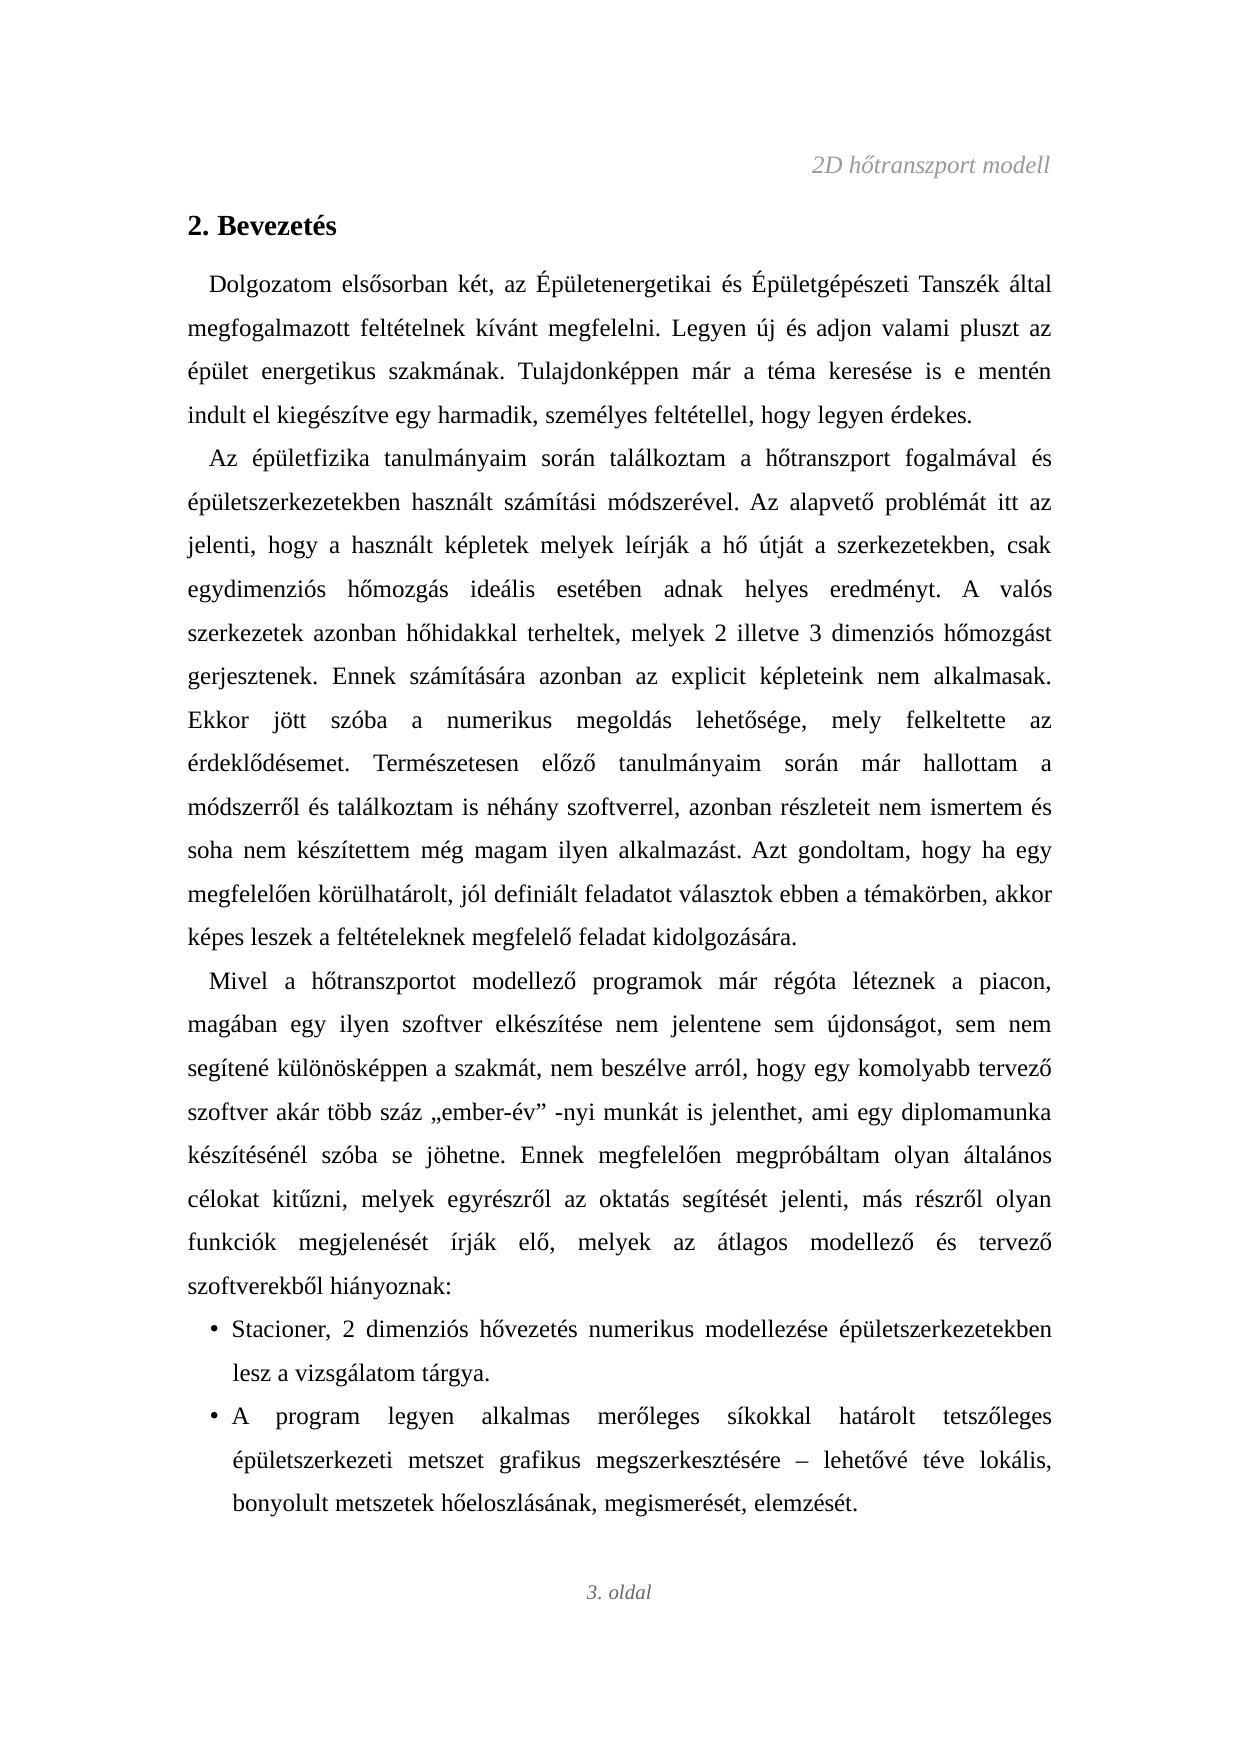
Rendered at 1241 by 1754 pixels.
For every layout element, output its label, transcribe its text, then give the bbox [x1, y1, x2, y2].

text Az épületfizika tanulmányaim során találkoztam a hőtranszport fogalmával és épületszerkezetekben használt számítási módszerével. Az alapvető problémát itt az jelenti, hogy a használt képletek melyek leírják a hő útját a szerkezetekben, csak egydimenziós hőmozgás ideális esetében adnak helyes eredményt. A valós szerkezetek azonban hőhidakkal terheltek, melyek 2 illetve 3 dimenziós hőmozgást gerjesztenek. Ennek számítására azonban az explicit képleteink nem alkalmasak. Ekkor jött szóba a numerikus megoldás lehetősége, mely felkeltette az érdeklődésemet. Természetesen előző tanulmányaim során már hallottam a módszerről és találkoztam is néhány szoftverrel, azonban részleteit nem ismertem és soha nem készítettem még magam ilyen alkalmazást. Azt gondoltam, hogy ha egy megfelelően körülhatárolt, jól definiált feladatot választok ebben a témakörben, akkor képes leszek a feltételeknek megfelelő feladat kidolgozására. [187, 443, 1053, 951]
list Stacioner, 2 dimenziós hővezetés numerikus modellezése épületszerkezetekben lesz a vizsgálatom tárgya. [210, 1314, 1053, 1387]
text Mivel a hőtranszportot modellező programok már régóta léteznek a piacon, magában egy ilyen szoftver elkészítése nem jelentene sem újdonságot, sem nem segítené különösképpen a szakmát, nem beszélve arról, hogy egy komolyabb tervező szoftver akár több száz „ember-év” -nyi munkát is jelenthet, ami egy diplomamunka készítésénél szóba se jöhetne. Ennek megfelelően megpróbáltam olyan általános célokat kitűzni, melyek egyrészről az oktatás segítését jelenti, más részről olyan funkciók megjelenését írják elő, melyek az átlagos modellező és tervező szoftverekből hiányoznak: [187, 966, 1053, 1299]
list A program legyen alkalmas merőleges síkokkal határolt tetszőleges épületszerkezeti metszet grafikus megszerkesztésére – lehetővé téve lokális, bonyolult metszetek hőeloszlásának, megismerését, elemzését. [210, 1401, 1053, 1517]
text Dolgozatom elsősorban két, az Épületenergetikai és Épületgépészeti Tanszék által megfogalmazott feltételnek kívánt megfelelni. Legyen új és adjon valami pluszt az épület energetikus szakmának. Tulajdonképpen már a téma keresése is e mentén indult el kiegészítve egy harmadik, személyes feltétellel, hogy legyen érdekes. [187, 269, 1053, 429]
subtitle Bevezetés [187, 208, 1053, 242]
